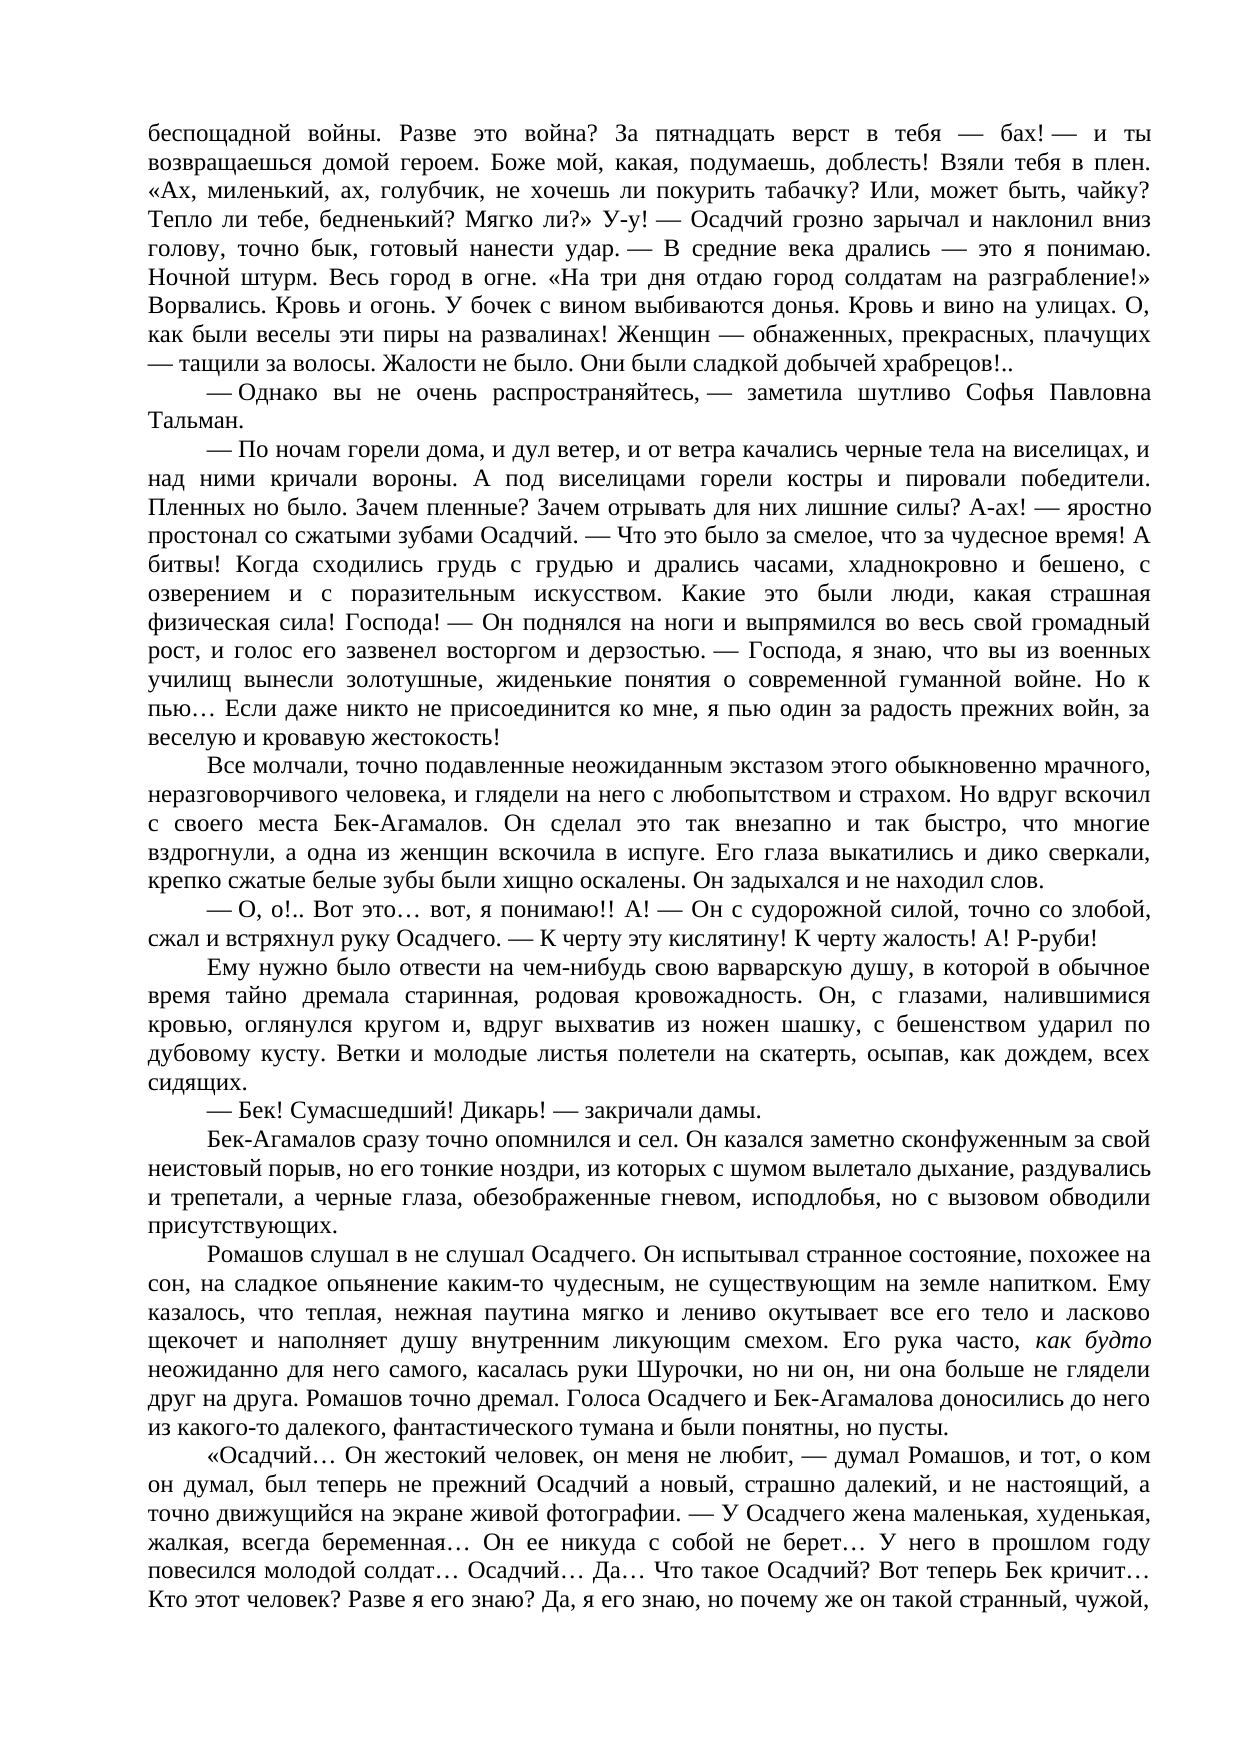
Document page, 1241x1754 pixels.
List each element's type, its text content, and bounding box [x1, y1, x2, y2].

text беспощадной войны. Разве это война? За пятнадцать верст в тебя — бах! — и ты возвращаешься домой героем. Боже мой, какая, подумаешь, доблесть! Взяли тебя в плен. «Ах, миленький, ах, голубчик, не хочешь ли покурить табачку? Или, может быть, чайку? Тепло ли тебе, бедненький? Мягко ли?» У-у! — Осадчий грозно зарычал и наклонил вниз голову, точно бык, готовый нанести удар. — В средние века дрались — это я понимаю. Ночной штурм. Весь город в огне. «На три дня отдаю город солдатам на разграбление!» Ворвались. Кровь и огонь. У бочек с вином выбиваются донья. Кровь и вино на улицах. О, как были веселы эти пиры на развалинах! Женщин — обнаженных, прекрасных, плачущих — тащили за волосы. Жалости не было. Они были сладкой добычей храбрецов!.. [148, 118, 1152, 377]
text Бек-Агамалов сразу точно опомнился и сел. Он казался заметно сконфуженным за свой неистовый порыв, но его тонкие ноздри, из которых с шумом вылетало дыхание, раздувались и трепетали, а черные глаза, обезображенные гневом, исподлобья, но с вызовом обводили присутствующих. [148, 1124, 1152, 1239]
text Все молчали, точно подавленные неожиданным экстазом этого обыкновенно мрачного, неразговорчивого человека, и глядели на него с любопытством и страхом. Но вдруг вскочил с своего места Бек-Агамалов. Он сделал это так внезапно и так быстро, что многие вздрогнули, а одна из женщин вскочила в испуге. Его глаза выкатились и дико сверкали, крепко сжатые белые зубы были хищно оскалены. Он задыхался и не находил слов. [148, 751, 1152, 894]
text — Бек! Сумасшедший! Дикарь! — закричали дамы. [148, 1096, 1152, 1124]
text «Осадчий… Он жестокий человек, он меня не любит, — думал Ромашов, и тот, о ком он думал, был теперь не прежний Осадчий а новый, страшно далекий, и не настоящий, а точно движущийся на экране живой фотографии. — У Осадчего жена маленькая, худенькая, жалкая, всегда беременная… Он ее никуда с собой не берет… У него в прошлом году повесился молодой солдат… Осадчий… Да… Что такое Осадчий? Вот теперь Бек кричит… Кто этот человек? Разве я его знаю? Да, я его знаю, но почему же он такой странный, чужой, [148, 1441, 1152, 1613]
text Ромашов слушал в не слушал Осадчего. Он испытывал странное состояние, похожее на сон, на сладкое опьянение каким-то чудесным, не существующим на земле напитком. Ему казалось, что теплая, нежная паутина мягко и лениво окутывает все его тело и ласково щекочет и наполняет душу внутренним ликующим смехом. Его рука часто, как будто неожиданно для него самого, касалась руки Шурочки, но ни он, ни она больше не глядели друг на друга. Ромашов точно дремал. Голоса Осадчего и Бек-Агамалова доносились до него из какого-то далекого, фантастического тумана и были понятны, но пусты. [148, 1239, 1152, 1441]
text Ему нужно было отвести на чем-нибудь свою варварскую душу, в которой в обычное время тайно дремала старинная, родовая кровожадность. Он, с глазами, налившимися кровью, оглянулся кругом и, вдруг выхватив из ножен шашку, с бешенством ударил по дубовому кусту. Ветки и молодые листья полетели на скатерть, осыпав, как дождем, всех сидящих. [148, 952, 1152, 1096]
text — По ночам горели дома, и дул ветер, и от ветра качались черные тела на виселицах, и над ними кричали вороны. А под виселицами горели костры и пировали победители. Пленных но было. Зачем пленные? Зачем отрывать для них лишние силы? А-ах! — яростно простонал со сжатыми зубами Осадчий. — Что это было за смелое, что за чудесное время! А битвы! Когда сходились грудь с грудью и дрались часами, хладнокровно и бешено, с озверением и с поразительным искусством. Какие это были люди, какая страшная физическая сила! Господа! — Он поднялся на ноги и выпрямился во весь свой громадный рост, и голос его зазвенел восторгом и дерзостью. — Господа, я знаю, что вы из военных училищ вынесли золотушные, жиденькие понятия о современной гуманной войне. Но к пью… Если даже никто не присоединится ко мне, я пью один за радость прежних войн, за веселую и кровавую жестокость! [148, 434, 1152, 751]
text — Однако вы не очень распространяйтесь, — заметила шутливо Софья Павловна Тальман. [148, 377, 1152, 434]
text — О, о!.. Вот это… вот, я понимаю!! А! — Он с судорожной силой, точно со злобой, сжал и встряхнул руку Осадчего. — К черту эту кислятину! К черту жалость! А! Р-руби! [148, 894, 1152, 952]
